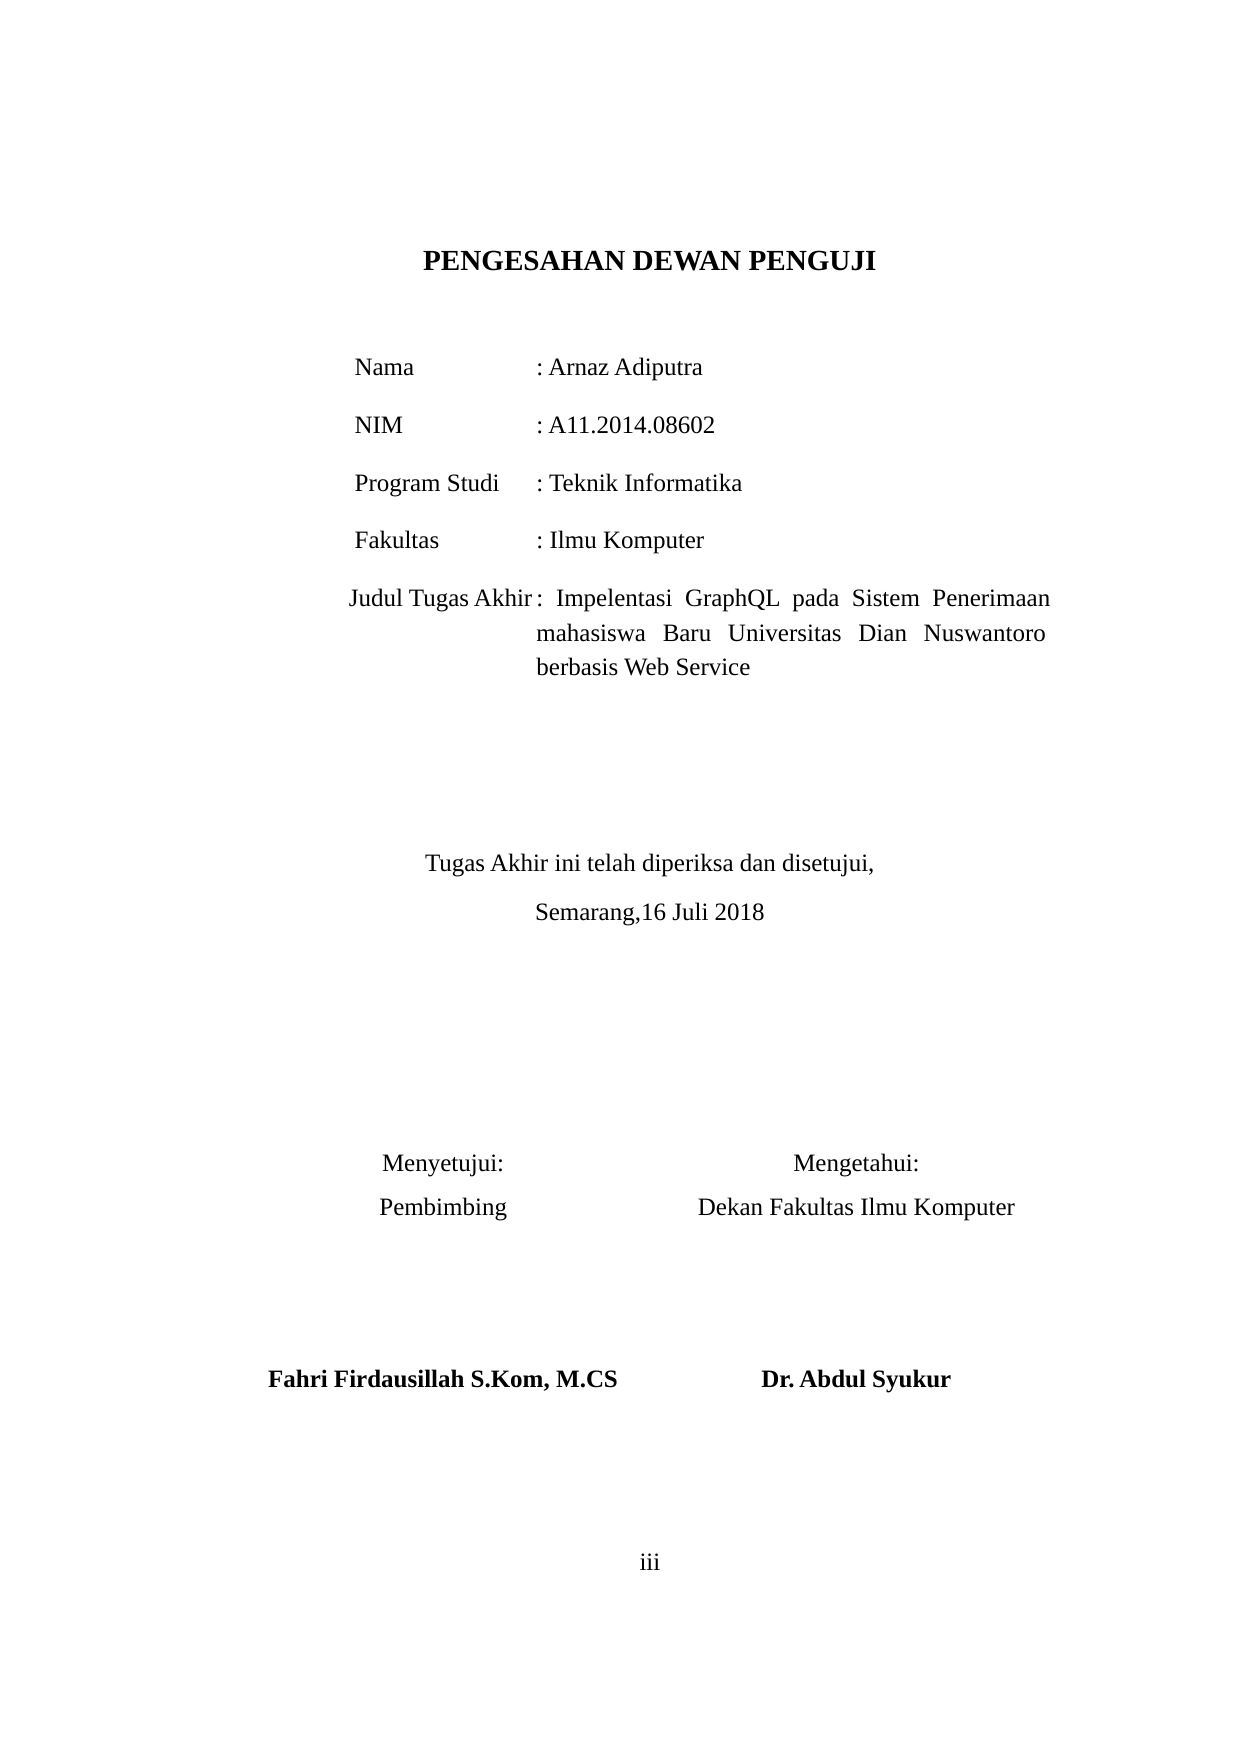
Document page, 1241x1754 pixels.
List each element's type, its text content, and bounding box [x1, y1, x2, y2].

subtitle Judul Tugas Akhir : Impelentasi GraphQL pada Sistem Penerimaan mahasiswa Baru Universitas Dian Nuswantoro berbasis Web Service [236, 583, 1063, 681]
subtitle Program Studi : Teknik Informatika [295, 468, 1063, 496]
text Pengesahan [236, 236, 1063, 241]
table_header Menyetujui: Pembimbing Fahri Firdausillah S.Kom, M.CS [236, 1143, 649, 1398]
subtitle Fakultas : Ilmu Komputer [295, 525, 1063, 554]
subtitle Tugas Akhir ini telah diperiksa dan disetujui, [236, 848, 1063, 877]
subtitle PENGESAHAN DEWAN PENGUJI [236, 243, 1063, 277]
subtitle Semarang,16 Juli 2018 [236, 897, 1063, 926]
subtitle Nama : Arnaz Adiputra [295, 352, 1063, 381]
table_header Mengetahui: Dekan Fakultas Ilmu Komputer Dr. Abdul Syukur [650, 1143, 1063, 1398]
subtitle NIM : A11.2014.08602 [295, 410, 1063, 439]
